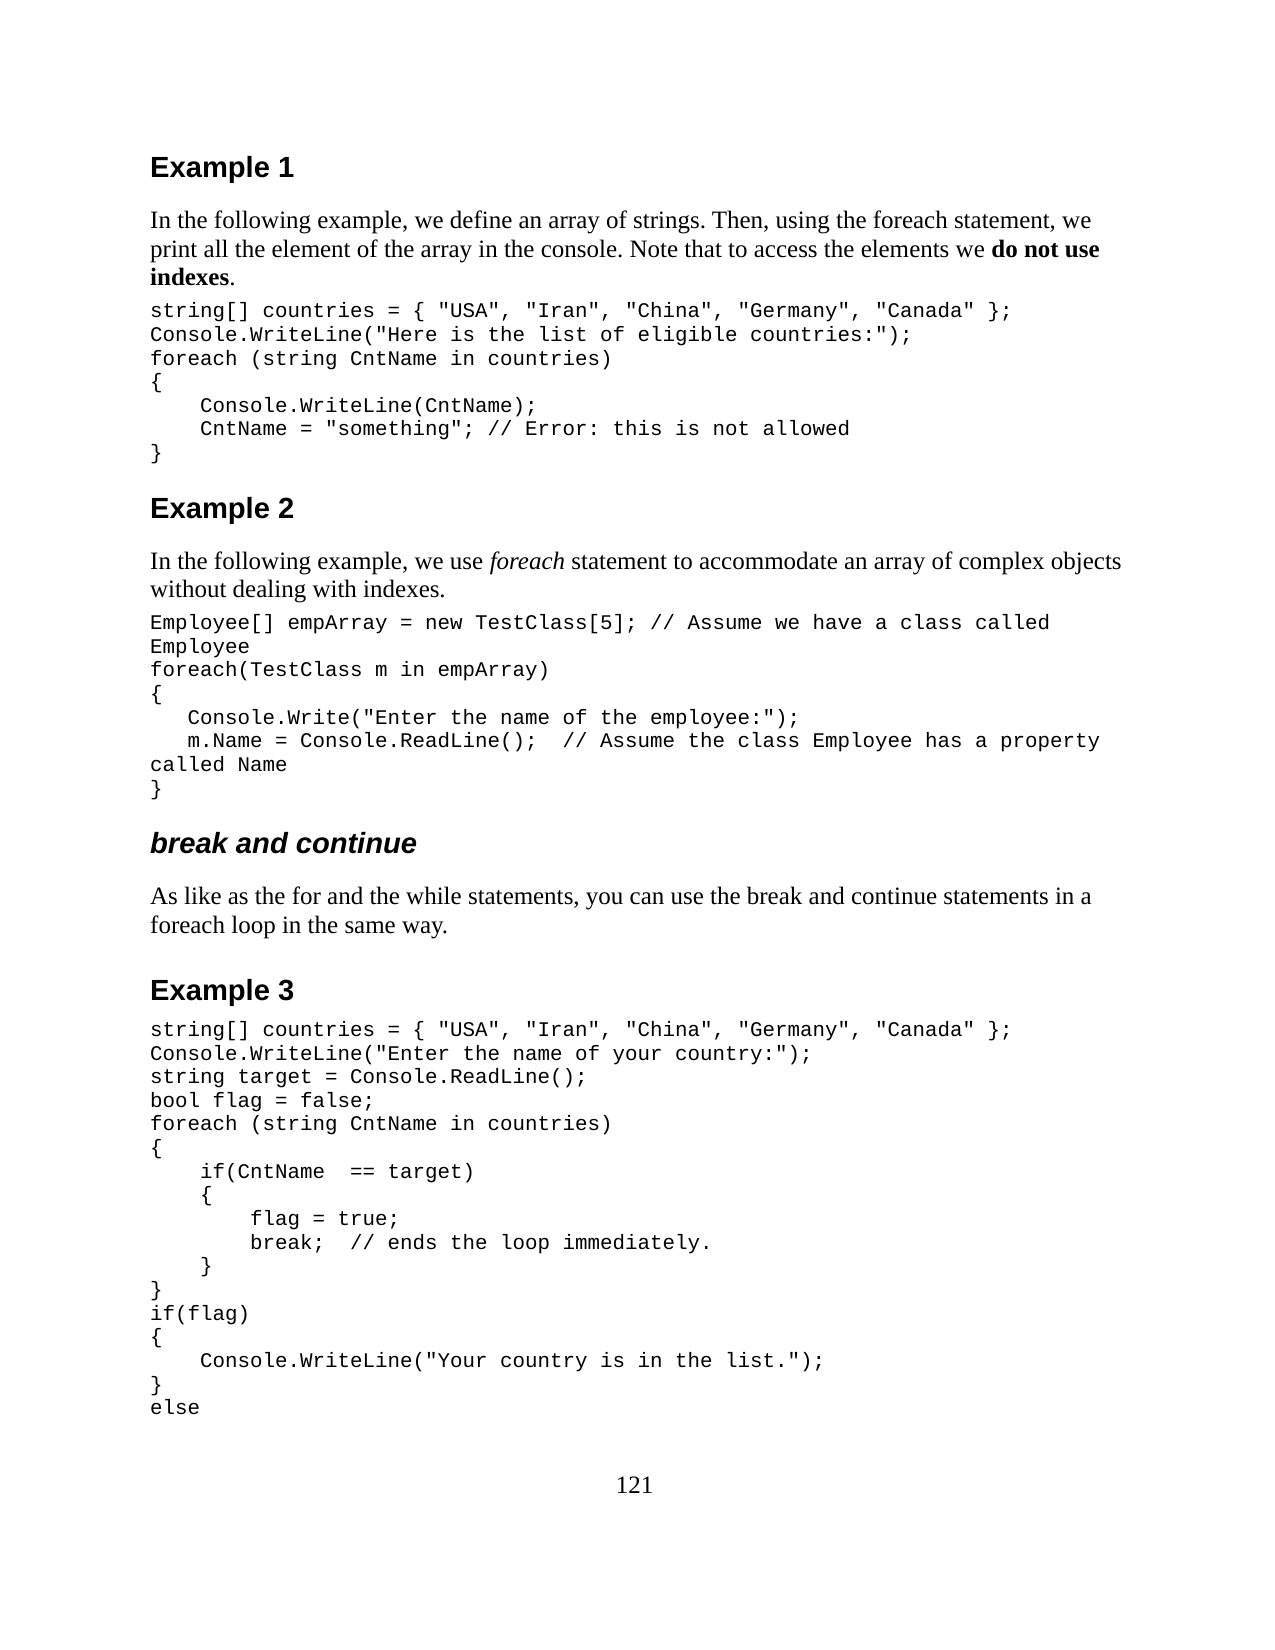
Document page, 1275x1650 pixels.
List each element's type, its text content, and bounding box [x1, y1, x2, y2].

text foreach(TestClass m in empArray) [150, 659, 1125, 683]
subtitle Example 1 [150, 150, 1125, 183]
text } [150, 778, 1125, 801]
text { [150, 371, 1125, 395]
text In the following example, we use foreach statement to accommodate an array of complex objects without dealing with indexes. [150, 546, 1125, 603]
text Console.WriteLine("Here is the list of eligible countries:"); [150, 324, 1125, 347]
text Console.WriteLine(CntName); [150, 395, 1125, 418]
subtitle break and continue [150, 826, 1125, 860]
text string[] countries = { "USA", "Iran", "China", "Germany", "Canada" }; [150, 1019, 1125, 1042]
text Console.Write("Enter the name of the employee:"); [150, 707, 1125, 730]
text } [150, 1255, 1125, 1279]
text In the following example, we define an array of strings. Then, using the foreach statement, we print all the element of the array in the console. Note that to access the elements we do not use indexes. [150, 205, 1125, 291]
subtitle Example 2 [150, 491, 1125, 524]
text break; // ends the loop immediately. [150, 1232, 1125, 1255]
text Console.WriteLine("Enter the name of your country:"); [150, 1042, 1125, 1066]
text foreach (string CntName in countries) [150, 1113, 1125, 1137]
text m.Name = Console.ReadLine(); // Assume the class Employee has a property called Name [150, 730, 1125, 778]
text { [150, 1137, 1125, 1161]
text CntName = "something"; // Error: this is not allowed [150, 418, 1125, 442]
text foreach (string CntName in countries) [150, 347, 1125, 371]
text { [150, 1326, 1125, 1350]
text } [150, 442, 1125, 466]
text string[] countries = { "USA", "Iran", "China", "Germany", "Canada" }; [150, 300, 1125, 324]
text } [150, 1279, 1125, 1303]
text bool flag = false; [150, 1090, 1125, 1113]
text if(CntName == target) [150, 1161, 1125, 1184]
text Console.WriteLine("Your country is in the list."); [150, 1350, 1125, 1373]
text As like as the for and the while statements, you can use the break and continue statements in a foreach loop in the same way. [150, 881, 1125, 939]
text Employee[] empArray = new TestClass[5]; // Assume we have a class called Employee [150, 612, 1125, 659]
text string target = Console.ReadLine(); [150, 1066, 1125, 1090]
text if(flag) [150, 1303, 1125, 1326]
text else [150, 1397, 1125, 1421]
subtitle Example 3 [150, 973, 1125, 1006]
text { [150, 683, 1125, 707]
text flag = true; [150, 1208, 1125, 1232]
text { [150, 1184, 1125, 1208]
text } [150, 1373, 1125, 1397]
